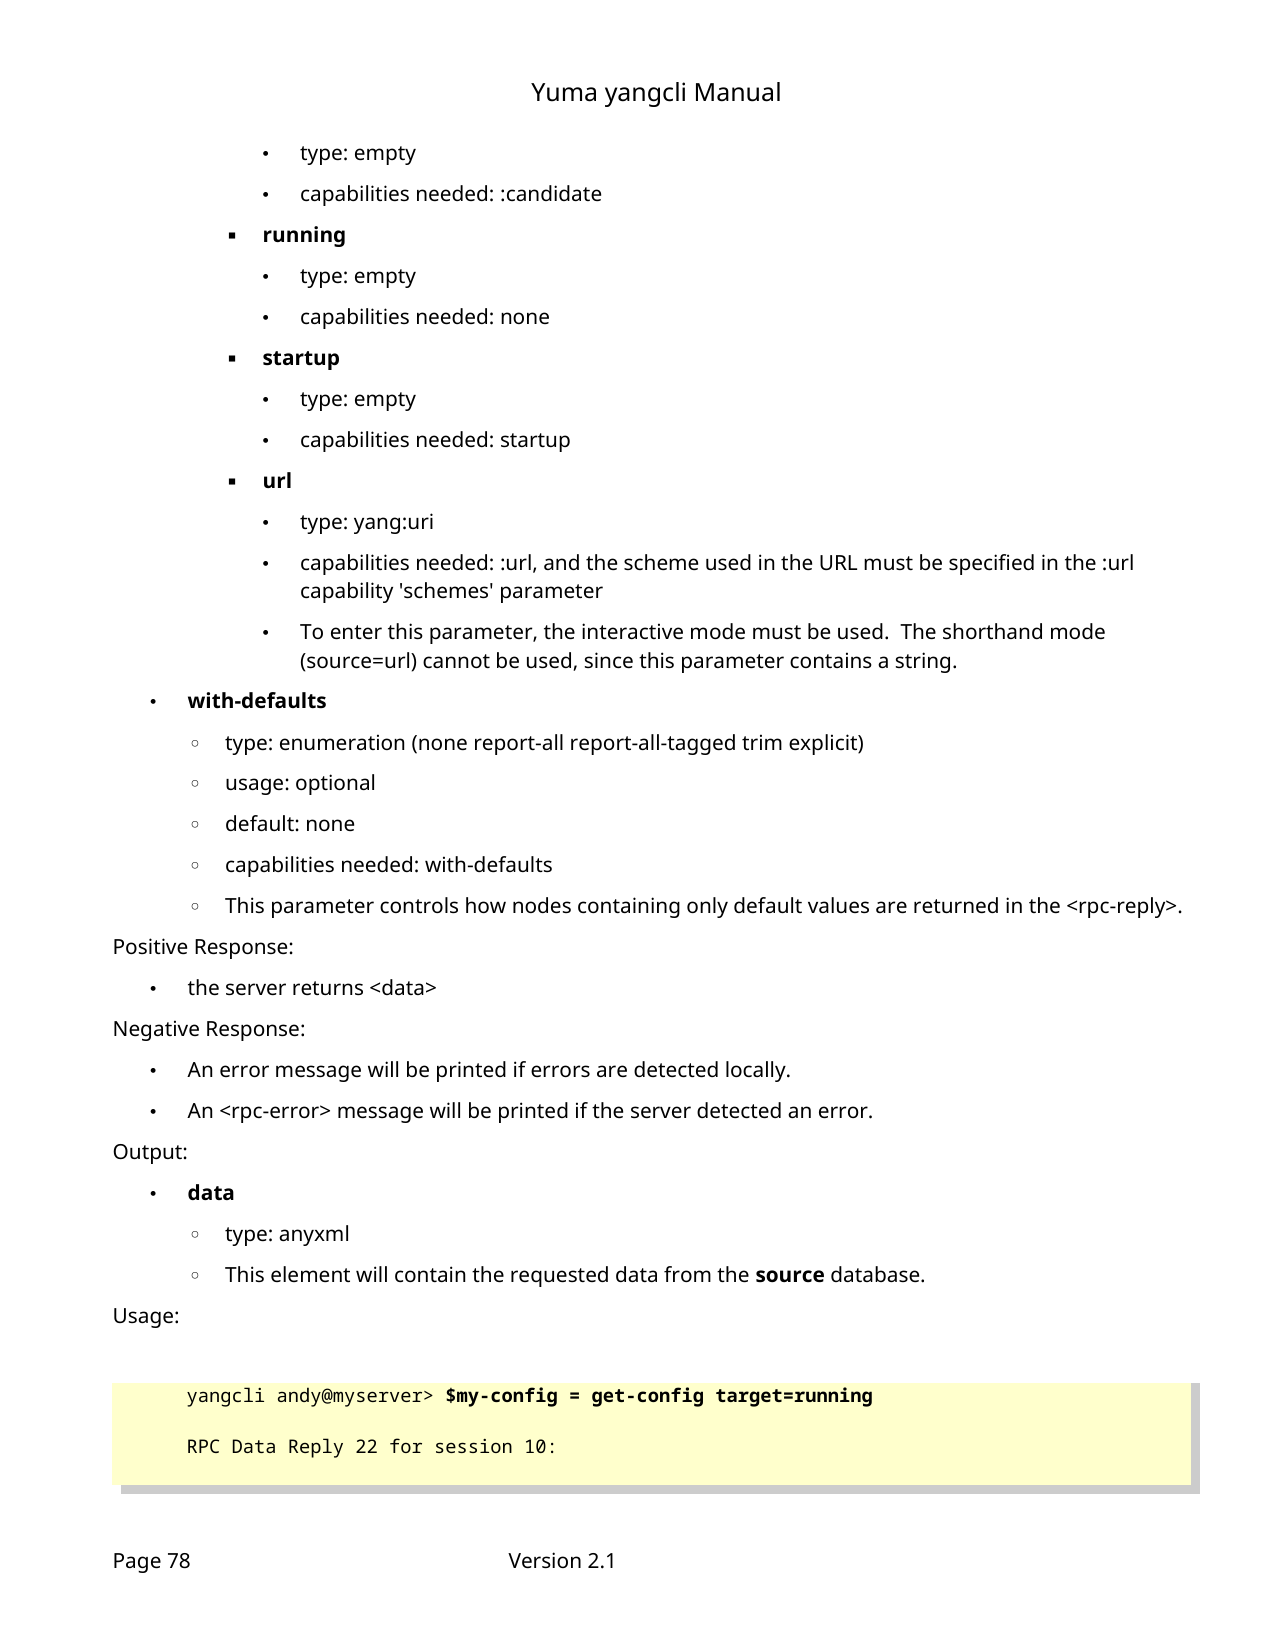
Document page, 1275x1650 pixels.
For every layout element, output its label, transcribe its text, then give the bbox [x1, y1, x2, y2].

list type: yang:uri [262, 507, 1200, 535]
list capabilities needed: startup [262, 425, 1200, 453]
list usage: optional [187, 768, 1200, 797]
list url [225, 466, 1200, 494]
list with-defaults [150, 687, 1200, 715]
text yangcli andy@myserver> $my-config = get-config target=running [112, 1383, 1191, 1408]
list data [150, 1178, 1200, 1206]
list capabilities needed: :candidate [262, 179, 1200, 208]
list This parameter controls how nodes containing only default values are returned in the <rpc-reply>. [187, 891, 1200, 920]
list type: anyxml [187, 1219, 1200, 1247]
list default: none [187, 809, 1200, 838]
list capabilities needed: :url, and the scheme used in the URL must be specified in the :url capability 'schemes' parameter [262, 548, 1200, 605]
list capabilities needed: none [262, 302, 1200, 331]
text Positive Response: [112, 932, 1200, 961]
text RPC Data Reply 22 for session 10: [112, 1434, 1191, 1459]
list running [225, 220, 1200, 249]
list An <rpc-error> message will be printed if the server detected an error. [150, 1096, 1200, 1124]
text Output: [112, 1137, 1200, 1165]
list type: enumeration (none report-all report-all-tagged trim explicit) [187, 728, 1200, 756]
list An error message will be printed if errors are detected locally. [150, 1055, 1200, 1083]
list To enter this parameter, the interactive mode must be used. The shorthand mode (source=url) cannot be used, since this parameter contains a string. [262, 617, 1200, 674]
list type: empty [262, 261, 1200, 290]
list the server returns <data> [150, 973, 1200, 1002]
list type: empty [262, 138, 1200, 167]
list This element will contain the requested data from the source database. [187, 1260, 1200, 1288]
list startup [225, 343, 1200, 372]
text Negative Response: [112, 1014, 1200, 1043]
list capabilities needed: with-defaults [187, 850, 1200, 879]
text Usage: [112, 1301, 1200, 1329]
list type: empty [262, 384, 1200, 413]
